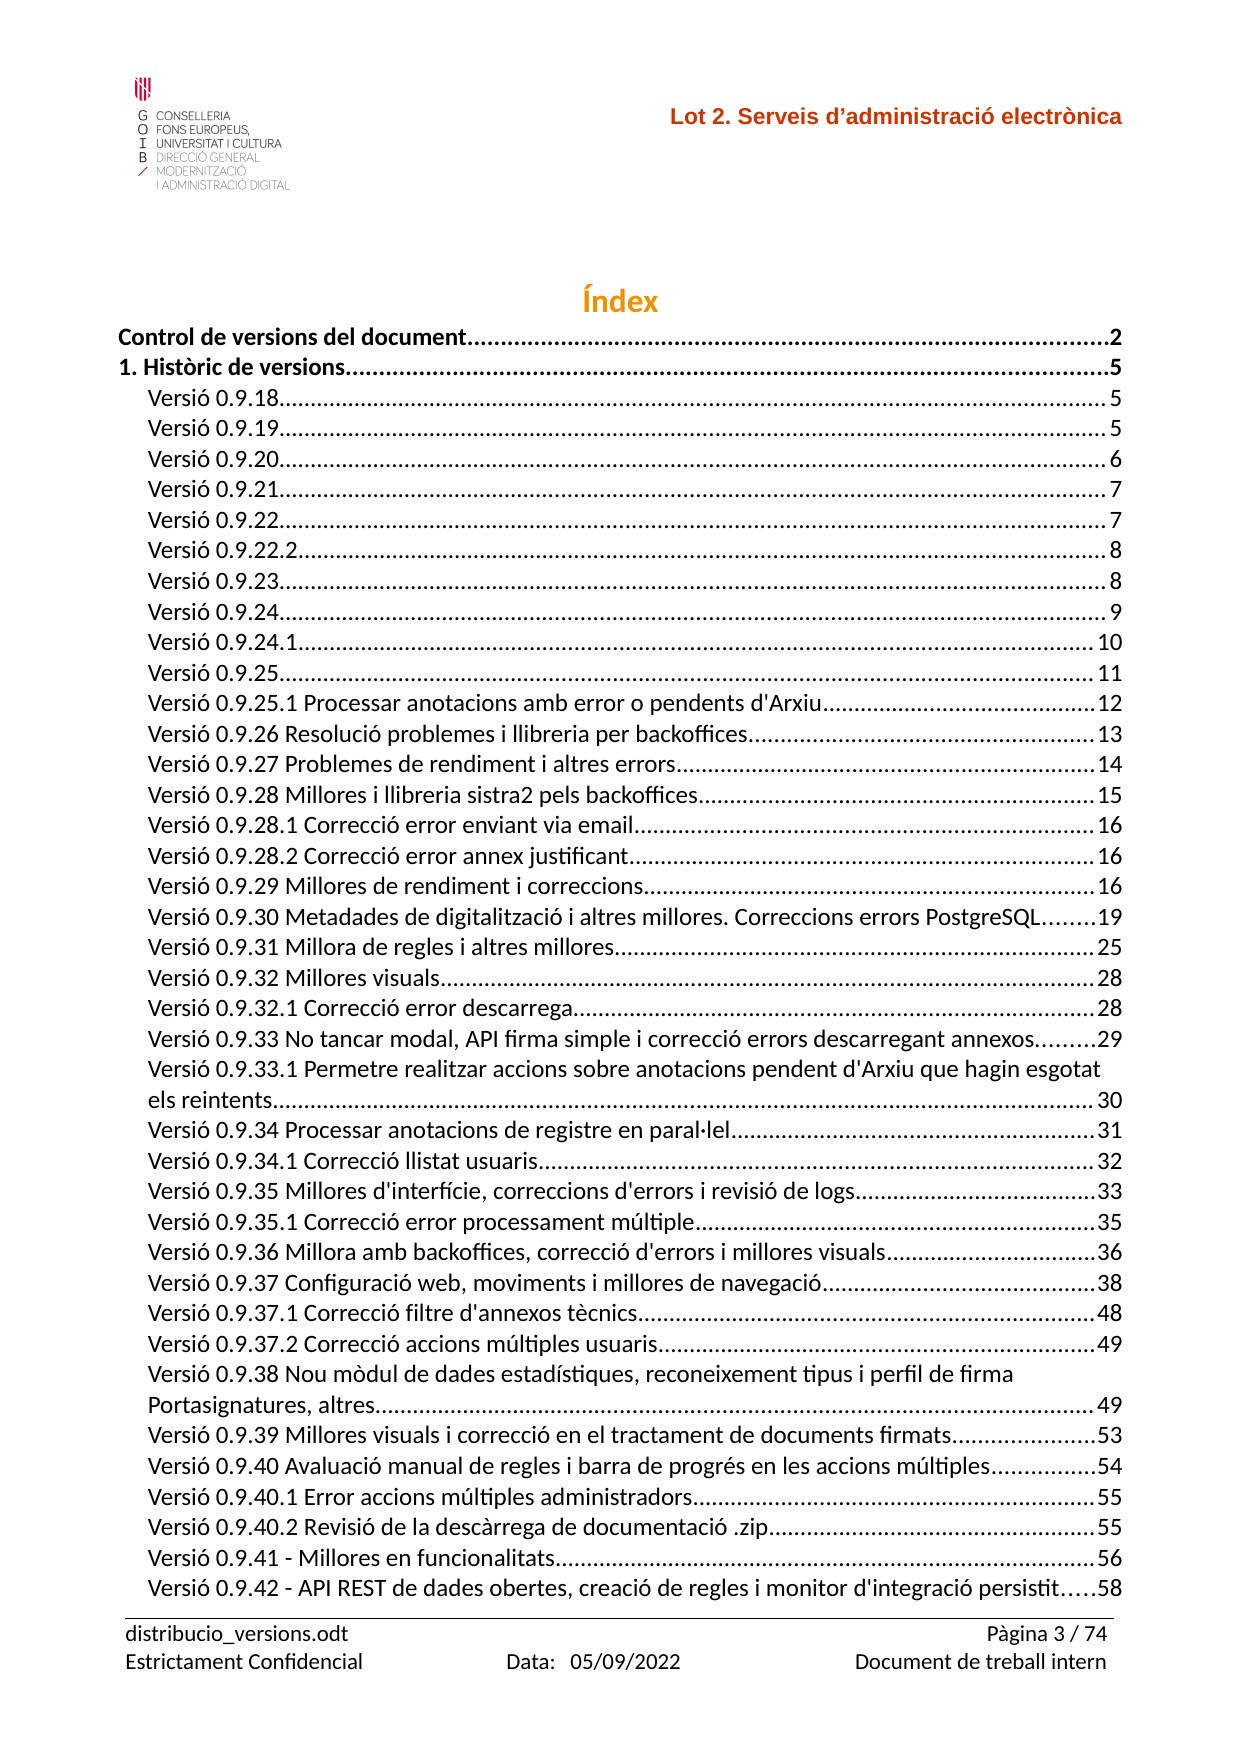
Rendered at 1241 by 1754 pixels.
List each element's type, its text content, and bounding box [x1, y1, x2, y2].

text Versió 0.9.34.1 Correcció llistat usuaris 32 [148, 1145, 1122, 1176]
text Versió 0.9.23 8 [148, 565, 1122, 596]
text Versió 0.9.32.1 Correcció error descarrega 28 [148, 992, 1122, 1023]
text Versió 0.9.22.2 8 [148, 534, 1122, 565]
text Versió 0.9.28 Millores i llibreria sistra2 pels backoffices 15 [148, 779, 1122, 809]
text Versió 0.9.18 5 [148, 382, 1122, 412]
text Versió 0.9.36 Millora amb backoffices, correcció d'errors i millores visuals 36 [148, 1237, 1122, 1267]
text 1. Històric de versions 5 [118, 351, 1122, 382]
text Versió 0.9.41 - Millores en funcionalitats 56 [148, 1542, 1122, 1572]
text Versió 0.9.33.1 Permetre realitzar accions sobre anotacions pendent d'Arxiu que hagin esgotat els reintents 30 [148, 1053, 1122, 1114]
text Versió 0.9.27 Problemes de rendiment i altres errors 14 [148, 748, 1122, 779]
text Versió 0.9.28.1 Correcció error enviant via email 16 [148, 809, 1122, 840]
text Versió 0.9.35 Millores d'interfície, correccions d'errors i revisió de logs 33 [148, 1176, 1122, 1206]
text Versió 0.9.40.1 Error accions múltiples administradors 55 [148, 1481, 1122, 1511]
text Versió 0.9.29 Millores de rendiment i correccions 16 [148, 870, 1122, 901]
text Versió 0.9.33 No tancar modal, API firma simple i correcció errors descarregant annexos 29 [148, 1023, 1122, 1053]
text Versió 0.9.35.1 Correcció error processament múltiple 35 [148, 1206, 1122, 1237]
text Versió 0.9.34 Processar anotacions de registre en paral·lel 31 [148, 1114, 1122, 1145]
text Versió 0.9.31 Millora de regles i altres millores. 25 [148, 931, 1122, 962]
picture [126, 70, 299, 197]
text Versió 0.9.38 Nou mòdul de dades estadístiques, reconeixement tipus i perfil de firma Portasignatures, altres 49 [148, 1359, 1122, 1420]
text Versió 0.9.25.1 Processar anotacions amb error o pendents d'Arxiu 12 [148, 687, 1122, 718]
text Versió 0.9.24 9 [148, 596, 1122, 626]
text Versió 0.9.28.2 Correcció error annex justificant 16 [148, 840, 1122, 870]
text Versió 0.9.24.1 10 [148, 626, 1122, 657]
text Versió 0.9.32 Millores visuals. 28 [148, 962, 1122, 992]
text Versió 0.9.42 - API REST de dades obertes, creació de regles i monitor d'integració persistit 58 [148, 1572, 1122, 1603]
text Versió 0.9.40.2 Revisió de la descàrrega de documentació .zip 55 [148, 1511, 1122, 1542]
text Versió 0.9.26 Resolució problemes i llibreria per backoffices 13 [148, 718, 1122, 748]
text Versió 0.9.40 Avaluació manual de regles i barra de progrés en les accions múltiples 54 [148, 1450, 1122, 1481]
text Versió 0.9.19 5 [148, 412, 1122, 443]
text Versió 0.9.20 6 [148, 443, 1122, 473]
text Índex [118, 280, 1122, 321]
text Versió 0.9.21 7 [148, 473, 1122, 504]
text Versió 0.9.37.2 Correcció accions múltiples usuaris 49 [148, 1328, 1122, 1359]
text Versió 0.9.39 Millores visuals i correcció en el tractament de documents firmats 53 [148, 1420, 1122, 1450]
text Versió 0.9.25 11 [148, 657, 1122, 687]
text Control de versions del document 2 [118, 321, 1122, 351]
text Versió 0.9.37.1 Correcció filtre d'annexos tècnics 48 [148, 1298, 1122, 1328]
text Versió 0.9.30 Metadades de digitalització i altres millores. Correccions errors PostgreSQL 19 [148, 901, 1122, 931]
text Versió 0.9.37 Configuració web, moviments i millores de navegació 38 [148, 1267, 1122, 1298]
text Versió 0.9.22 7 [148, 504, 1122, 534]
